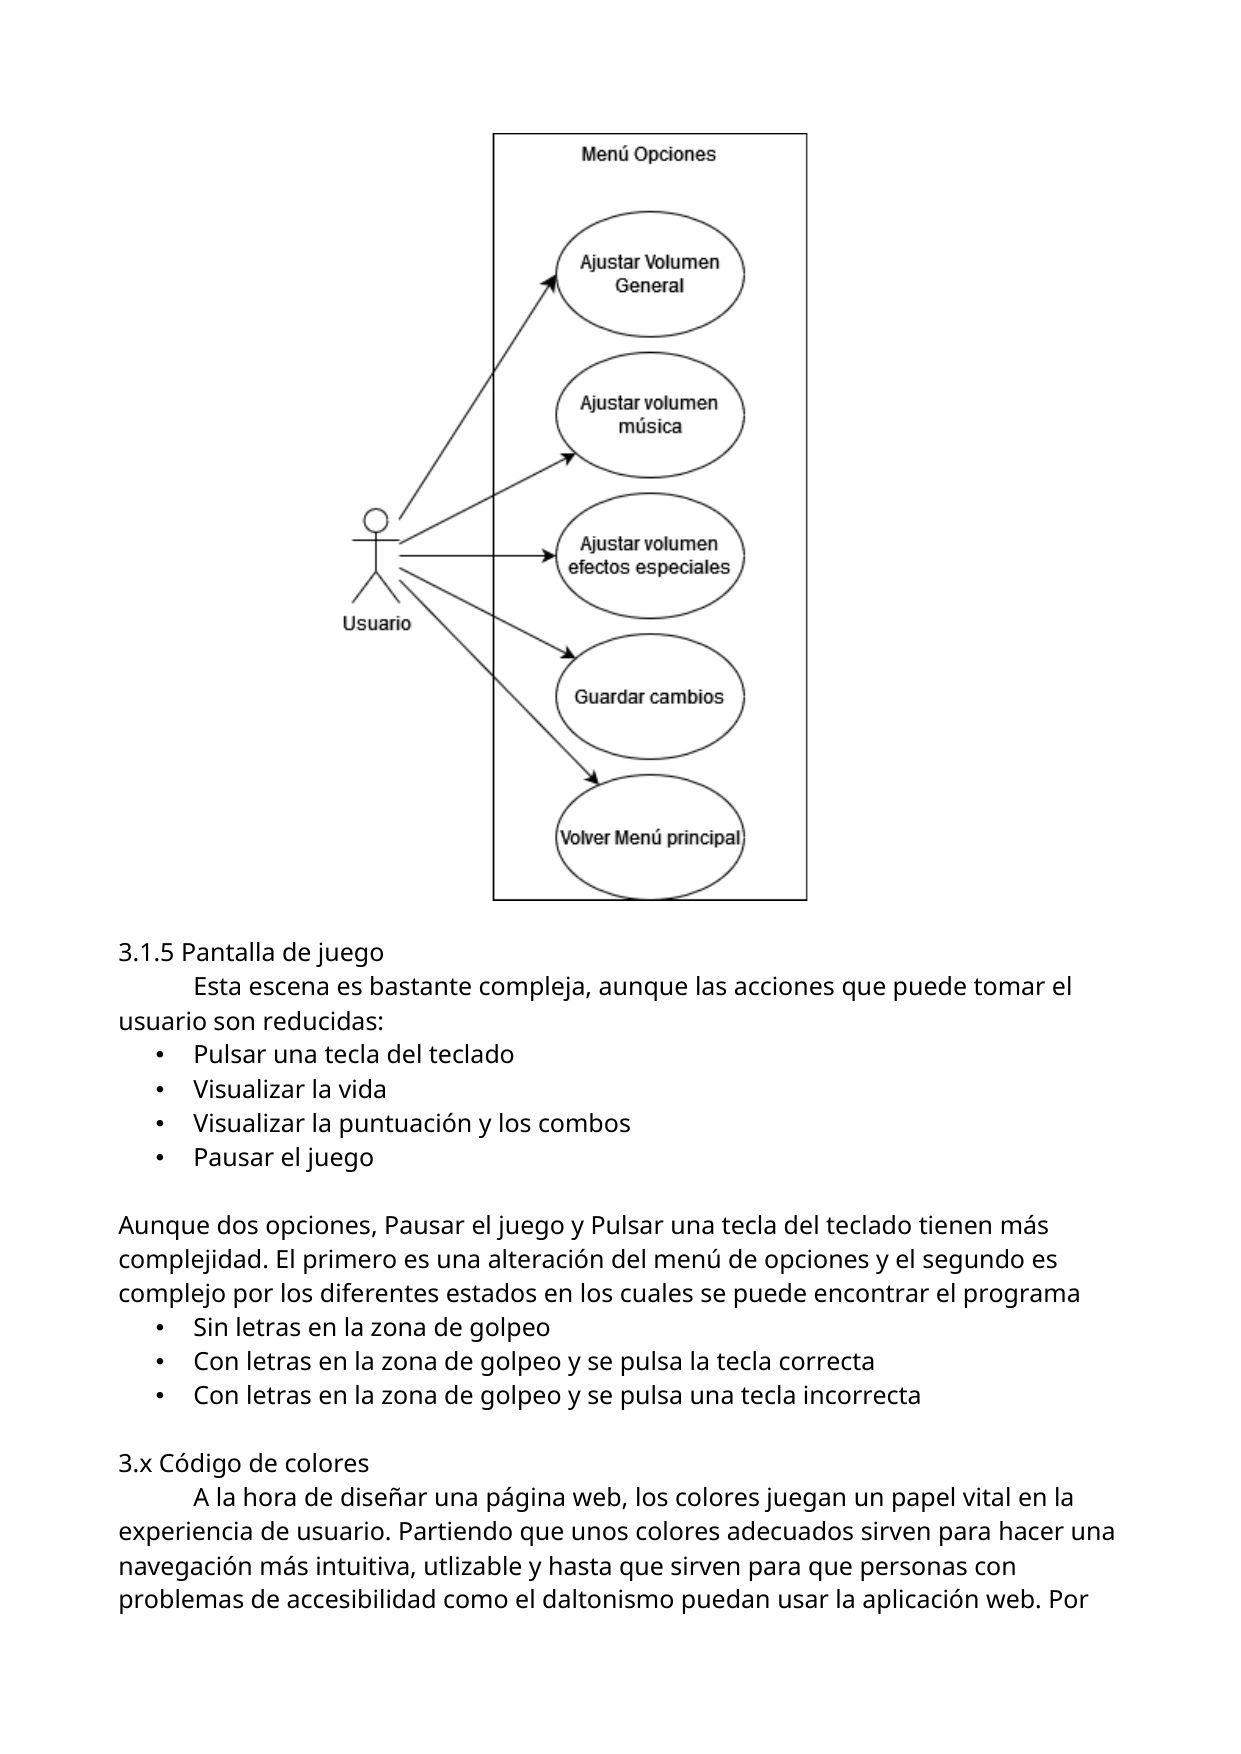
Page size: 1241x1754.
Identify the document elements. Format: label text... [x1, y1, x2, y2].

list Visualizar la puntuación y los combos [156, 1105, 1122, 1139]
text Aunque dos opciones, Pausar el juego y Pulsar una tecla del teclado tienen más complejidad. El primero es una alteración del menú de opciones y el segundo es complejo por los diferentes estados en los cuales se puede encontrar el programa [118, 1207, 1122, 1310]
list Sin letras en la zona de golpeo [156, 1310, 1122, 1344]
list Visualizar la vida [156, 1071, 1122, 1105]
list Pausar el juego [156, 1139, 1122, 1173]
list Pulsar una tecla del teclado [156, 1037, 1122, 1071]
text A la hora de diseñar una página web, los colores juegan un papel vital en la experiencia de usuario. Partiendo que unos colores adecuados sirven para hacer una navegación más intuitiva, utlizable y hasta que sirven para que personas con problemas de accesibilidad como el daltonismo puedan usar la aplicación web. Por [118, 1480, 1122, 1616]
text 3.1.5 Pantalla de juego [118, 935, 1122, 969]
text Esta escena es bastante compleja, aunque las acciones que puede tomar el usuario son reducidas: [118, 969, 1122, 1037]
list Con letras en la zona de golpeo y se pulsa una tecla incorrecta [156, 1378, 1122, 1412]
picture [341, 133, 808, 901]
text 3.x Código de colores [118, 1446, 1122, 1480]
list Con letras en la zona de golpeo y se pulsa la tecla correcta [156, 1344, 1122, 1378]
